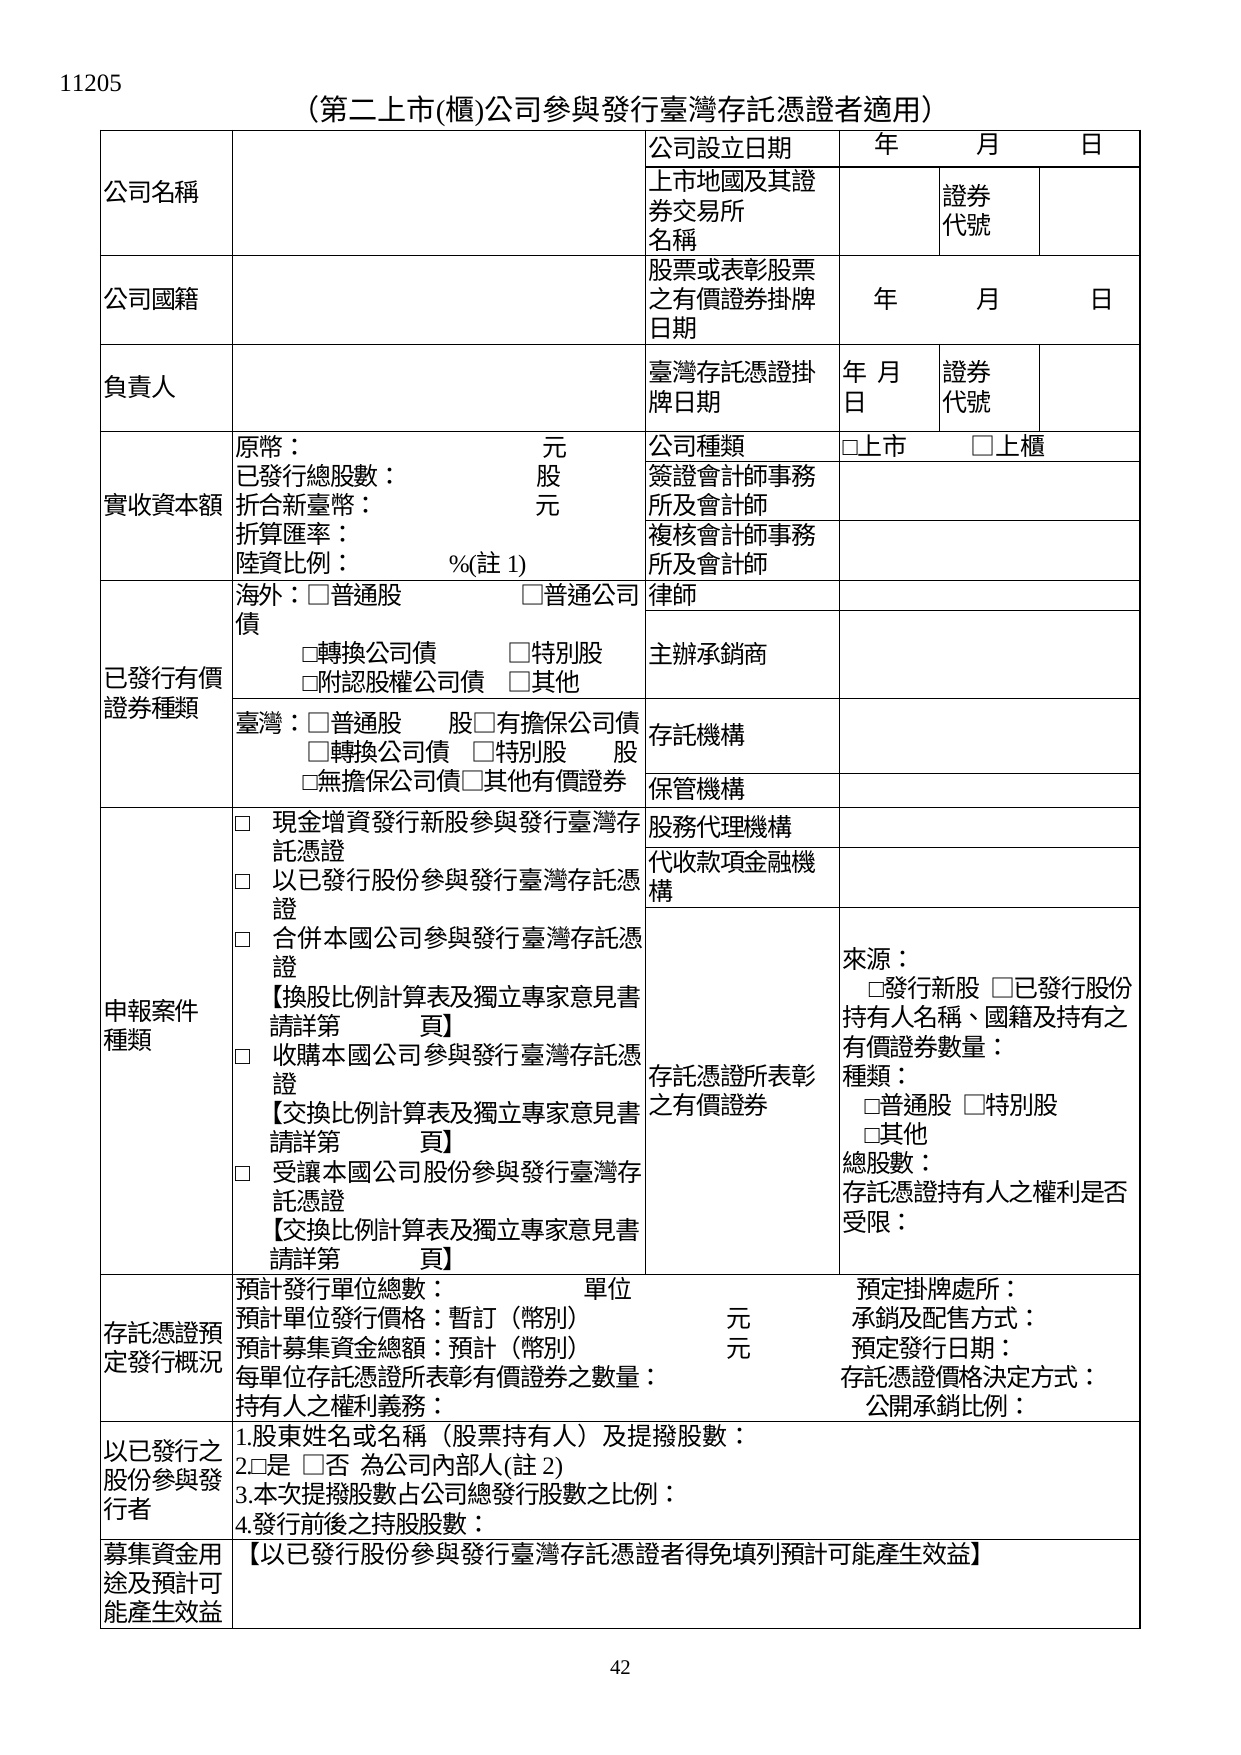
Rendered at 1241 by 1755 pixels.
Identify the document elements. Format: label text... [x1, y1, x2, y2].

table_cell [840, 168, 939, 255]
table_cell [233, 345, 645, 431]
table_cell [840, 462, 1139, 520]
table_header [233, 131, 645, 255]
table_cell 實收資本額 [101, 432, 232, 580]
table_cell [840, 848, 1139, 907]
table_cell [840, 521, 1139, 580]
table_cell 【以已發行股份參與發行臺灣存託憑證者得免填列預計可能產生效益】 [233, 1540, 1139, 1627]
table_cell 簽證會計師事務所及會計師 [646, 462, 839, 520]
table_cell 存託憑證所表彰之有價證券 [646, 908, 839, 1274]
table_cell 臺灣存託憑證掛牌日期 [646, 345, 839, 431]
table_header 年 月 日 [840, 131, 1139, 166]
table_cell [840, 699, 1139, 772]
table_cell 現金增資發行新股參與發行臺灣存託憑證 以已發行股份參與發行臺灣存託憑證 合併本國公司參與發行臺灣存託憑證 【換股比例計算表及獨立專家意見書請詳第 頁】 收購本國公司參與發行臺灣存託憑證 【交換比例計算表及獨立專家意見書請詳第 頁】 受讓本國公司股份參與發行臺灣存託憑證 【交換比例計算表及獨立專家意見書請詳第 頁】 [233, 808, 645, 1274]
table_cell 海外：□普通股 □普通公司債 □轉換公司債 □特別股 □附認股權公司債 □其他 [233, 581, 645, 697]
table_cell 公司國籍 [101, 256, 232, 343]
table_cell 臺灣：□普通股 股□有擔保公司債 □轉換公司債 □特別股 股 □無擔保公司債□其他有價證券 [233, 699, 645, 807]
table_header 公司名稱 [101, 131, 232, 255]
table_cell 申報案件 種類 [101, 808, 232, 1274]
table_cell 證券 代號 [940, 345, 1039, 431]
table_cell 律師 [646, 581, 839, 610]
table_cell 來源： □發行新股 □已發行股份 持有人名稱、國籍及持有之有價證券數量： 種類： □普通股 □特別股 □其他 總股數： 存託憑證持有人之權利是否受限： [840, 908, 1139, 1274]
table_cell 年 月 日 [840, 345, 939, 431]
table_cell 年 月 日 [840, 256, 1139, 343]
table_cell 上市地國及其證券交易所 名稱 [646, 168, 839, 255]
table_cell 存託機構 [646, 699, 839, 772]
table_cell 預計發行單位總數： 單位 預定掛牌處所： 預計單位發行價格：暫訂（幣別） 元 承銷及配售方式： 預計募集資金總額：預計（幣別） 元 預定發行日期： 每單位存託憑證所表彰有價證券之數量： 存託憑證價格決定方式： 持有人之權利義務： 公開承銷比例： [233, 1275, 1139, 1421]
table_cell [1040, 345, 1139, 431]
table_cell 存託憑證預定發行概況 [101, 1275, 232, 1421]
text （第二上市(櫃)公司參與發行臺灣存託憑證者適用） [59, 96, 1181, 127]
table_header 公司設立日期 [646, 131, 839, 166]
table_cell [840, 774, 1139, 807]
table_cell [1040, 168, 1139, 255]
table_cell □上市 □上櫃 [840, 432, 1139, 461]
table_cell [840, 611, 1139, 697]
table_cell 主辦承銷商 [646, 611, 839, 697]
table_cell [840, 581, 1139, 610]
table_cell 保管機構 [646, 774, 839, 807]
table_cell [233, 256, 645, 343]
table_cell 證券 代號 [940, 168, 1039, 255]
table_cell 以已發行之股份參與發行者 [101, 1422, 232, 1539]
table_cell 原幣： 元 已發行總股數： 股 折合新臺幣： 元 折算匯率： 陸資比例： %(註1) [233, 432, 645, 580]
table_cell 募集資金用途及預計可能產生效益 [101, 1540, 232, 1627]
table_cell 負責人 [101, 345, 232, 431]
table_cell 股票或表彰股票之有價證券掛牌日期 [646, 256, 839, 343]
table_cell 代收款項金融機構 [646, 848, 839, 907]
table_cell 公司種類 [646, 432, 839, 461]
table_cell 1.股東姓名或名稱（股票持有人）及提撥股數： 2.□是 □否 為公司內部人(註2) 3.本次提撥股數占公司總發行股數之比例： 4.發行前後之持股股數： [233, 1422, 1139, 1539]
table_cell 已發行有價證券種類 [101, 581, 232, 807]
table_cell [840, 808, 1139, 847]
table_cell 複核會計師事務所及會計師 [646, 521, 839, 580]
table_cell 股務代理機構 [646, 808, 839, 847]
